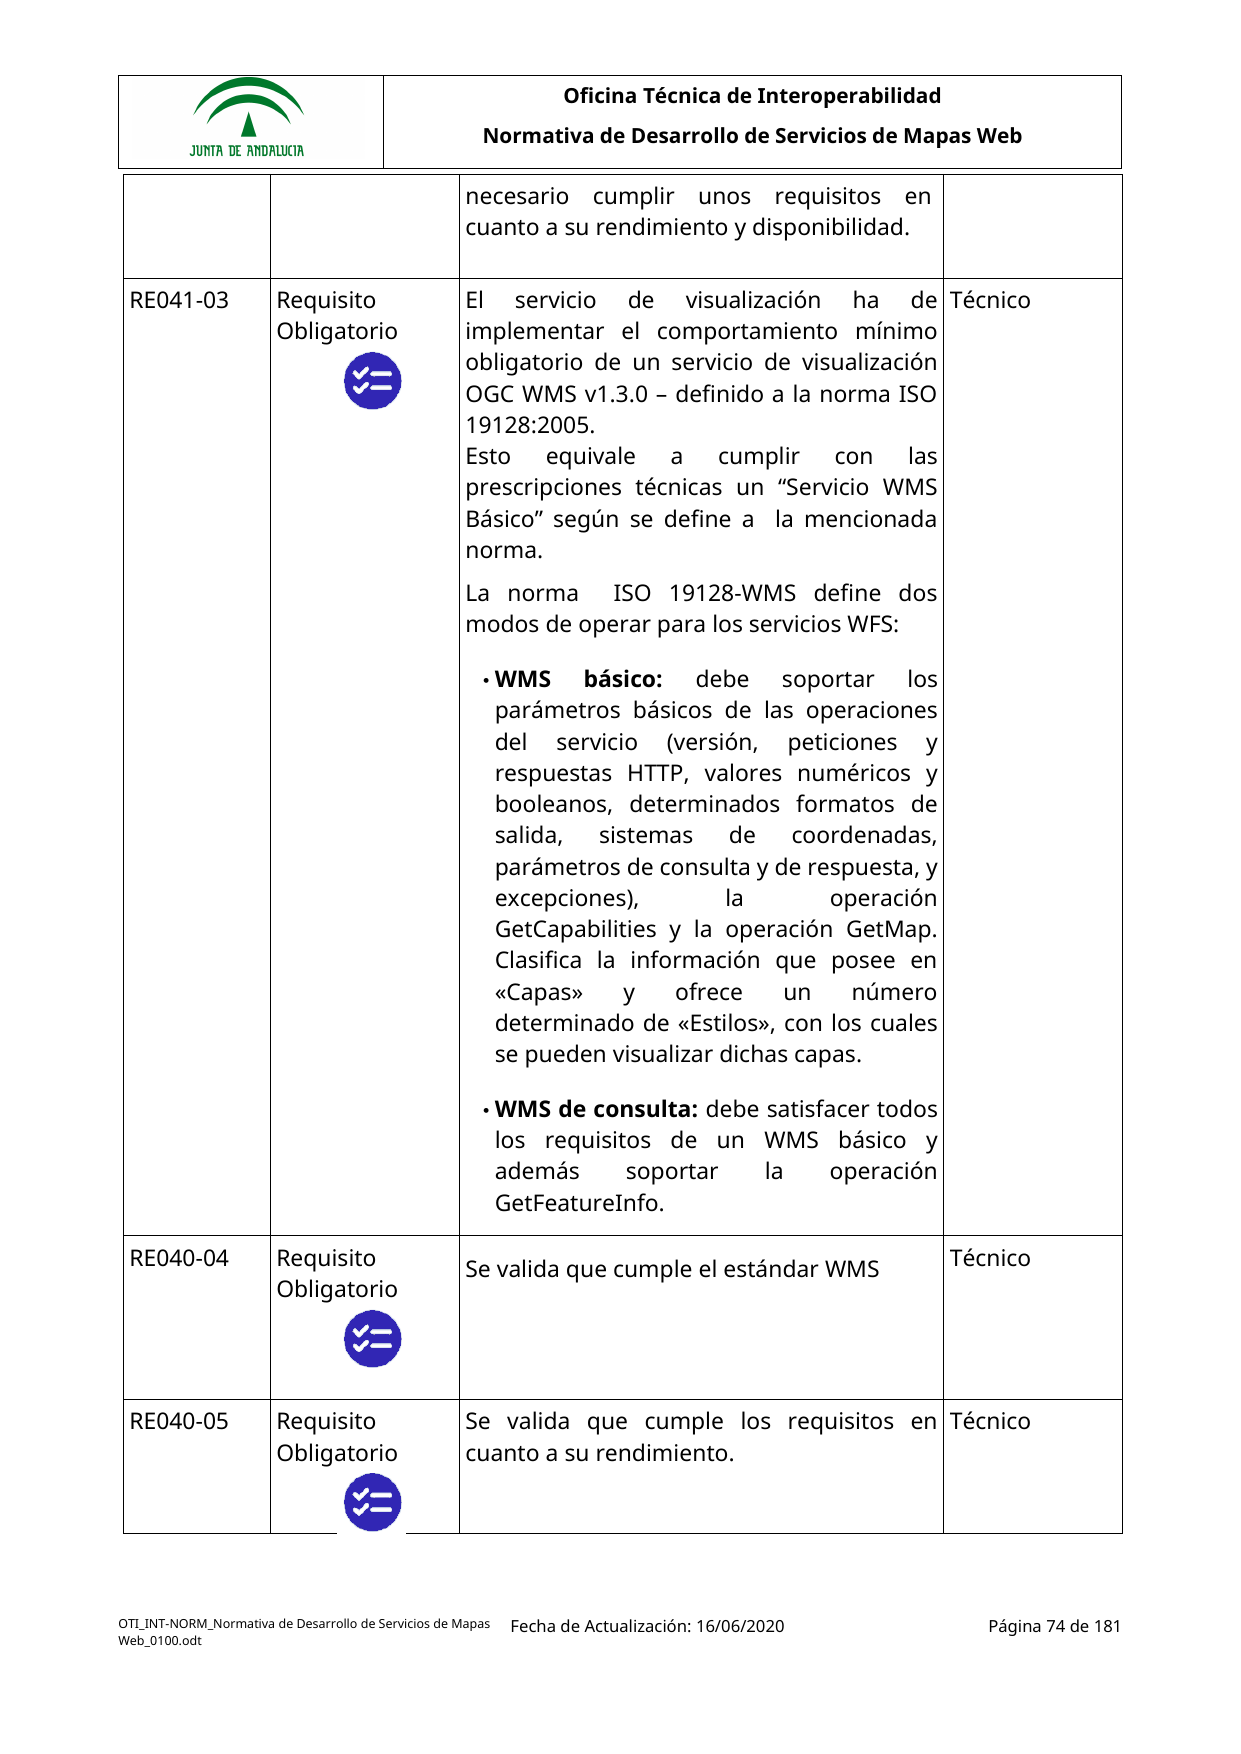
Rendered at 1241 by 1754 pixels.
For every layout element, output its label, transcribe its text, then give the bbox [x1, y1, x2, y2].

table_cell Se valida que cumple los requisitos en cuanto a su rendimiento. [460, 1400, 943, 1533]
table_cell Requisito Obligatorio [271, 279, 459, 1235]
table_cell RE040-05 [124, 1400, 270, 1533]
table_cell necesario cumplir unos requisitos en cuanto a su rendimiento y disponibilidad. [460, 175, 943, 278]
picture [337, 351, 406, 412]
table_cell Requisito Obligatorio [271, 1236, 459, 1399]
table_cell Técnico [944, 1236, 1122, 1399]
table_cell El servicio de visualización ha de implementar el comportamiento mínimo obligatorio de un servicio de visualización OGC WMS v1.3.0 – definido a la norma ISO 19128:2005. Esto equivale a cumplir con las prescripciones técnicas un “Servicio WMS Básico” según se define a la mencionada norma. La norma ISO 19128-WMS define dos modos de operar para los servicios WFS: WMS básico: debe soportar los parámetros básicos de las operaciones del servicio (versión, peticiones y respuestas HTTP, valores numéricos y booleanos, determinados formatos de salida, sistemas de coordenadas, parámetros de consulta y de respuesta, y excepciones), la operación GetCapabilities y la operación GetMap. Clasifica la información que posee en «Capas» y ofrece un número determinado de «Estilos», con los cuales se pueden visualizar dichas capas. WMS de consulta: debe satisfacer todos los requisitos de un WMS básico y además soportar la operación GetFeatureInfo. [460, 279, 943, 1235]
table_cell Técnico [944, 1400, 1122, 1533]
table_cell RE041-03 [124, 279, 270, 1235]
table_cell RE040-04 [124, 1236, 270, 1399]
table_cell [944, 175, 1122, 278]
picture [132, 77, 365, 159]
table_cell [124, 175, 270, 278]
table_cell Requisito Obligatorio [271, 1400, 459, 1533]
table_cell Se valida que cumple el estándar WMS [460, 1236, 943, 1399]
picture [337, 1473, 406, 1534]
table_cell [271, 175, 459, 278]
picture [337, 1309, 406, 1370]
table_cell Técnico [944, 279, 1122, 1235]
